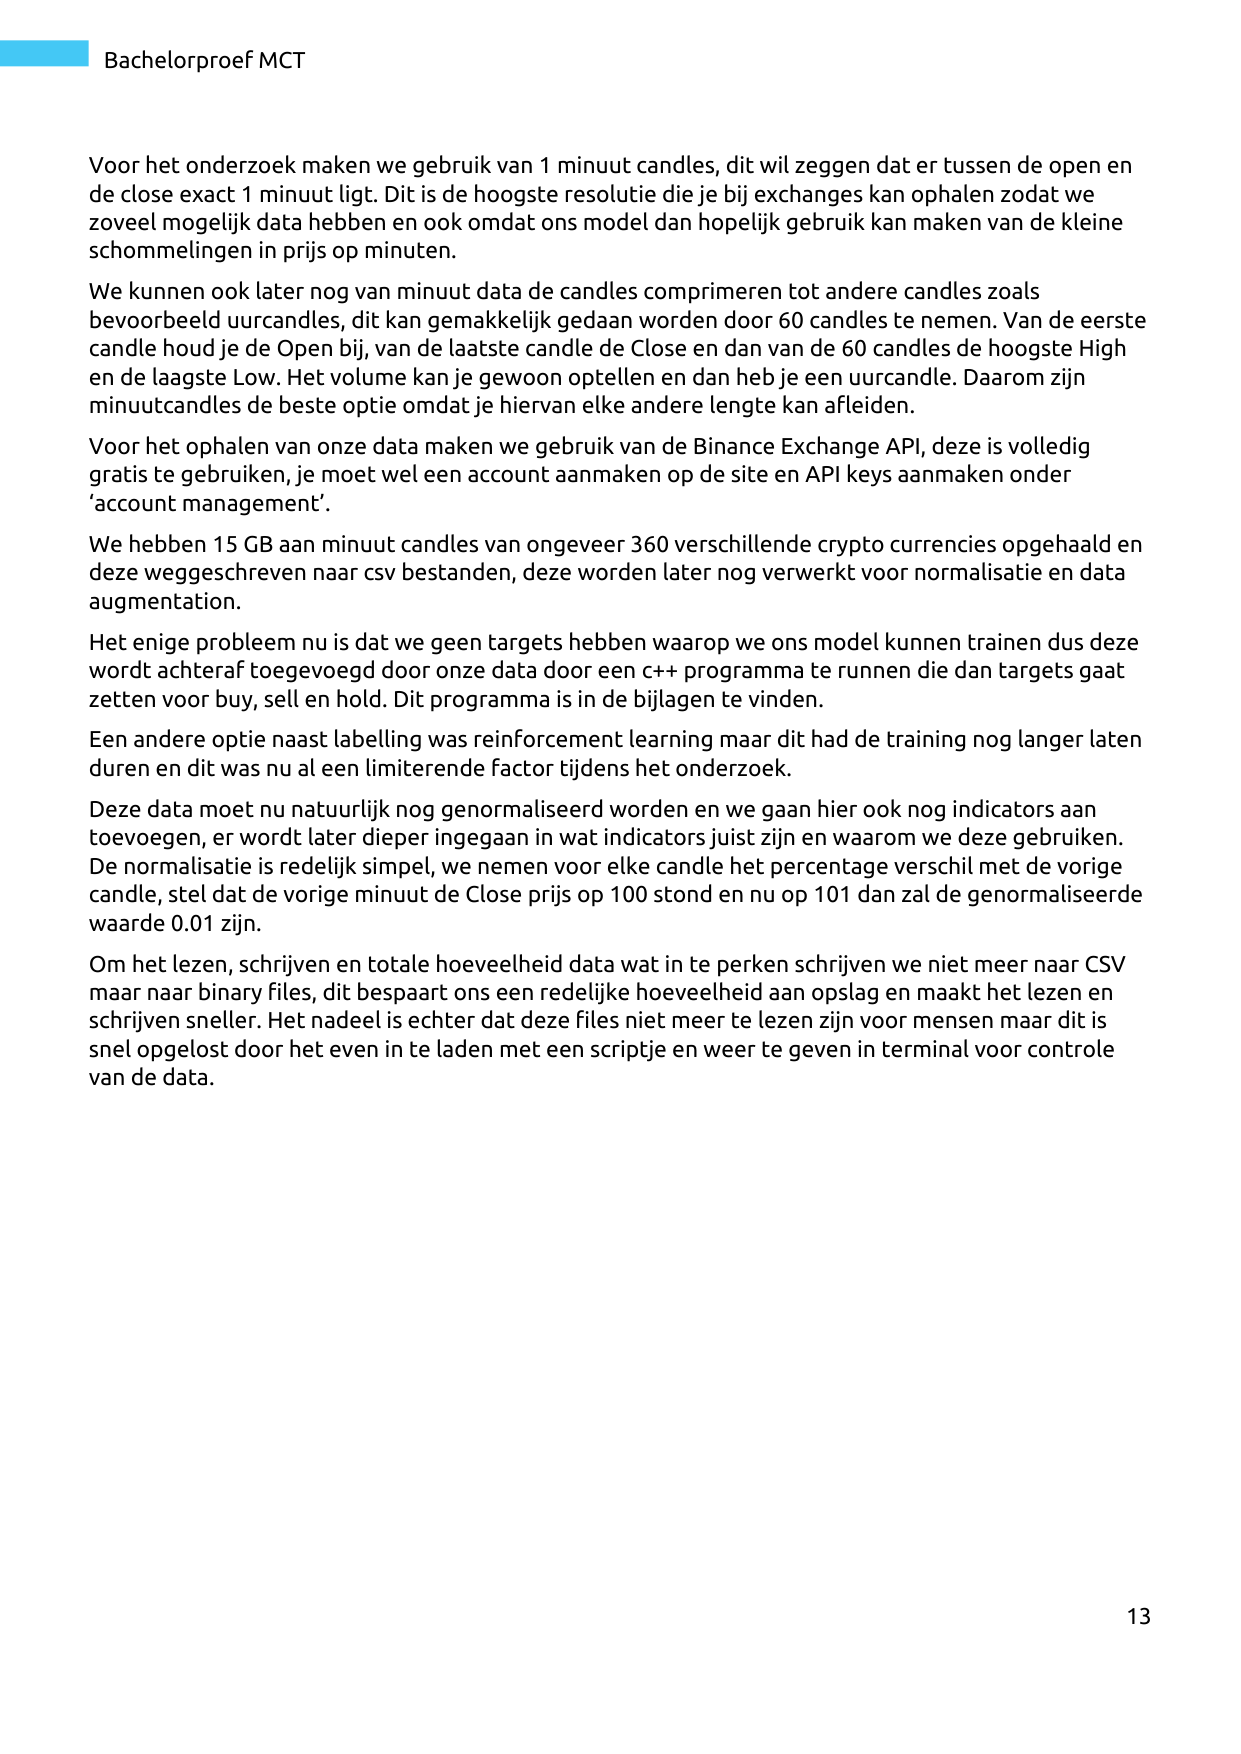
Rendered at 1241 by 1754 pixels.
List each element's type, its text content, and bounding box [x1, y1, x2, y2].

text We kunnen ook later nog van minuut data de candles comprimeren tot andere candles zoals bevoorbeeld uurcandles, dit kan gemakkelijk gedaan worden door 60 candles te nemen. Van de eerste candle houd je de Open bij, van de laatste candle de Close en dan van de 60 candles de hoogste High en de laagste Low. Het volume kan je gewoon optellen en dan heb je een uurcandle. Daarom zijn minuutcandles de beste optie omdat je hiervan elke andere lengte kan afleiden. [89, 278, 1152, 418]
text Voor het ophalen van onze data maken we gebruik van de Binance Exchange API, deze is volledig gratis te gebruiken, je moet wel een account aanmaken op de site en API keys aanmaken onder ‘account management’. [89, 432, 1152, 516]
text Een andere optie naast labelling was reinforcement learning maar dit had de training nog langer laten duren en dit was nu al een limiterende factor tijdens het onderzoek. [89, 726, 1152, 781]
text We hebben 15 GB aan minuut candles van ongeveer 360 verschillende crypto currencies opgehaald en deze weggeschreven naar csv bestanden, deze worden later nog verwerkt voor normalisatie en data augmentation. [89, 530, 1152, 613]
text Voor het onderzoek maken we gebruik van 1 minuut candles, dit wil zeggen dat er tussen de open en de close exact 1 minuut ligt. Dit is de hoogste resolutie die je bij exchanges kan ophalen zodat we zoveel mogelijk data hebben en ook omdat ons model dan hopelijk gebruik kan maken van de kleine schommelingen in prijs op minuten. [89, 152, 1152, 263]
text Het enige probleem nu is dat we geen targets hebben waarop we ons model kunnen trainen dus deze wordt achteraf toegevoegd door onze data door een c++ programma te runnen die dan targets gaat zetten voor buy, sell en hold. Dit programma is in de bijlagen te vinden. [89, 628, 1152, 711]
text Deze data moet nu natuurlijk nog genormaliseerd worden en we gaan hier ook nog indicators aan toevoegen, er wordt later dieper ingegaan in wat indicators juist zijn en waarom we deze gebruiken. De normalisatie is redelijk simpel, we nemen voor elke candle het percentage verschil met de vorige candle, stel dat de vorige minuut de Close prijs op 100 stond en nu op 101 dan zal de genormaliseerde waarde 0.01 zijn. [89, 795, 1152, 935]
text Om het lezen, schrijven en totale hoeveelheid data wat in te perken schrijven we niet meer naar CSV maar naar binary files, dit bespaart ons een redelijke hoeveelheid aan opslag en maakt het lezen en schrijven sneller. Het nadeel is echter dat deze files niet meer te lezen zijn voor mensen maar dit is snel opgelost door het even in te laden met een scriptje en weer te geven in terminal voor controle van de data. [89, 950, 1152, 1090]
